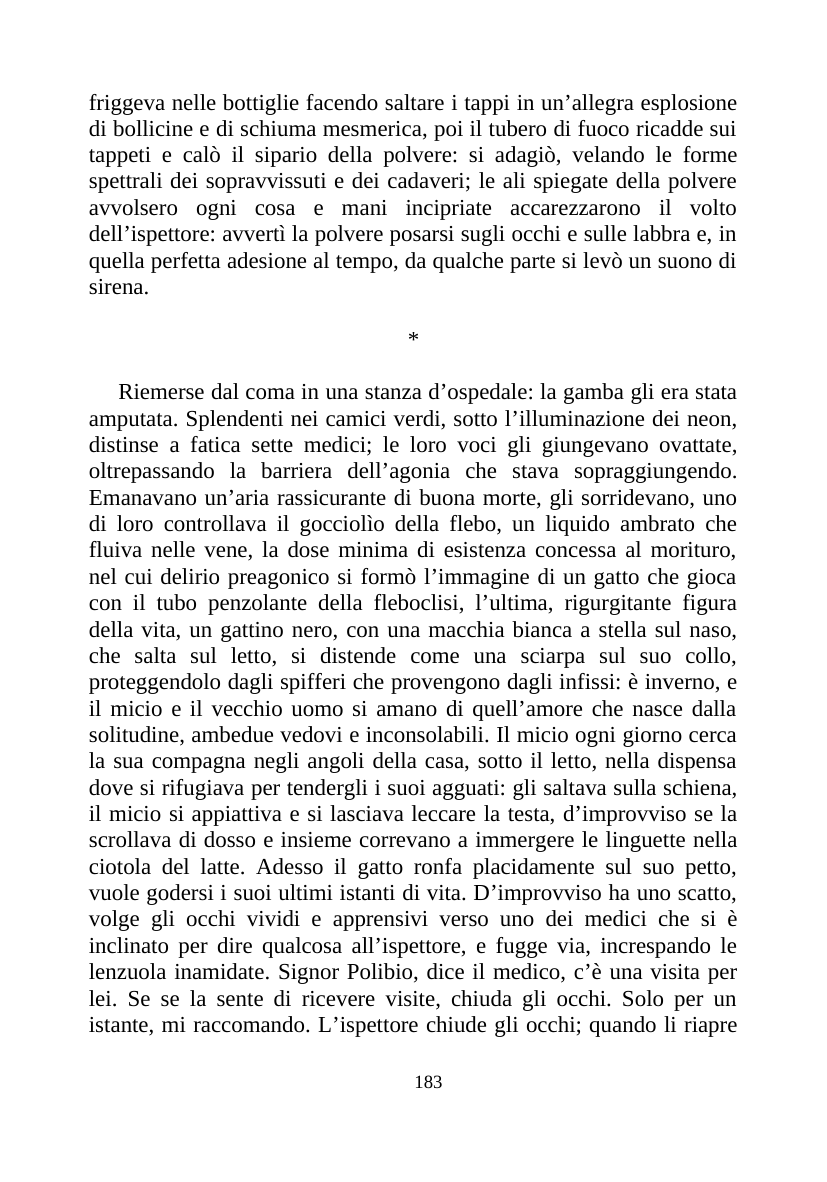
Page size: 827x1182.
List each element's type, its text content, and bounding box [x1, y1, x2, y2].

text Riemerse dal coma in una stanza d’ospedale: la gamba gli era stata amputata. Splendenti nei camici verdi, sotto l’illuminazione dei neon, distinse a fatica sette medici; le loro voci gli giungevano ovattate, oltrepassando la barriera dell’agonia che stava sopraggiungendo. Emanavano un’aria rassicurante di buona morte, gli sorridevano, uno di loro controllava il gocciolìo della flebo, un liquido ambrato che fluiva nelle vene, la dose minima di esistenza concessa al morituro, nel cui delirio preagonico si formò l’immagine di un gatto che gioca con il tubo penzolante della fleboclisi, l’ultima, rigurgitante figura della vita, un gattino nero, con una macchia bianca a stella sul naso, che salta sul letto, si distende come una sciarpa sul suo collo, proteggendolo dagli spifferi che provengono dagli infissi: è inverno, e il micio e il vecchio uomo si amano di quell’amore che nasce dalla solitudine, ambedue vedovi e inconsolabili. Il micio ogni giorno cerca la sua compagna negli angoli della casa, sotto il letto, nella dispensa dove si rifugiava per tendergli i suoi agguati: gli saltava sulla schiena, il micio si appiattiva e si lasciava leccare la testa, d’improvviso se la scrollava di dosso e insieme correvano a immergere le linguette nella ciotola del latte. Adesso il gatto ronfa placidamente sul suo petto, vuole godersi i suoi ultimi istanti di vita. D’improvviso ha uno scatto, volge gli occhi vividi e apprensivi verso uno dei medici che si è inclinato per dire qualcosa all’ispettore, e fugge via, increspando le lenzuola inamidate. Signor Polibio, dice il medico, c’è una visita per lei. Se se la sente di ricevere visite, chiuda gli occhi. Solo per un istante, mi raccomando. L’ispettore chiude gli occhi; quando li riapre [89, 378, 738, 1037]
text * [89, 326, 738, 352]
text friggeva nelle bottiglie facendo saltare i tappi in un’allegra esplosione di bollicine e di schiuma mesmerica, poi il tubero di fuoco ricadde sui tappeti e calò il sipario della polvere: si adagiò, velando le forme spettrali dei sopravvissuti e dei cadaveri; le ali spiegate della polvere avvolsero ogni cosa e mani incipriate accarezzarono il volto dell’ispettore: avvertì la polvere posarsi sugli occhi e sulle labbra e, in quella perfetta adesione al tempo, da qualche parte si levò un suono di sirena. [89, 88, 738, 299]
